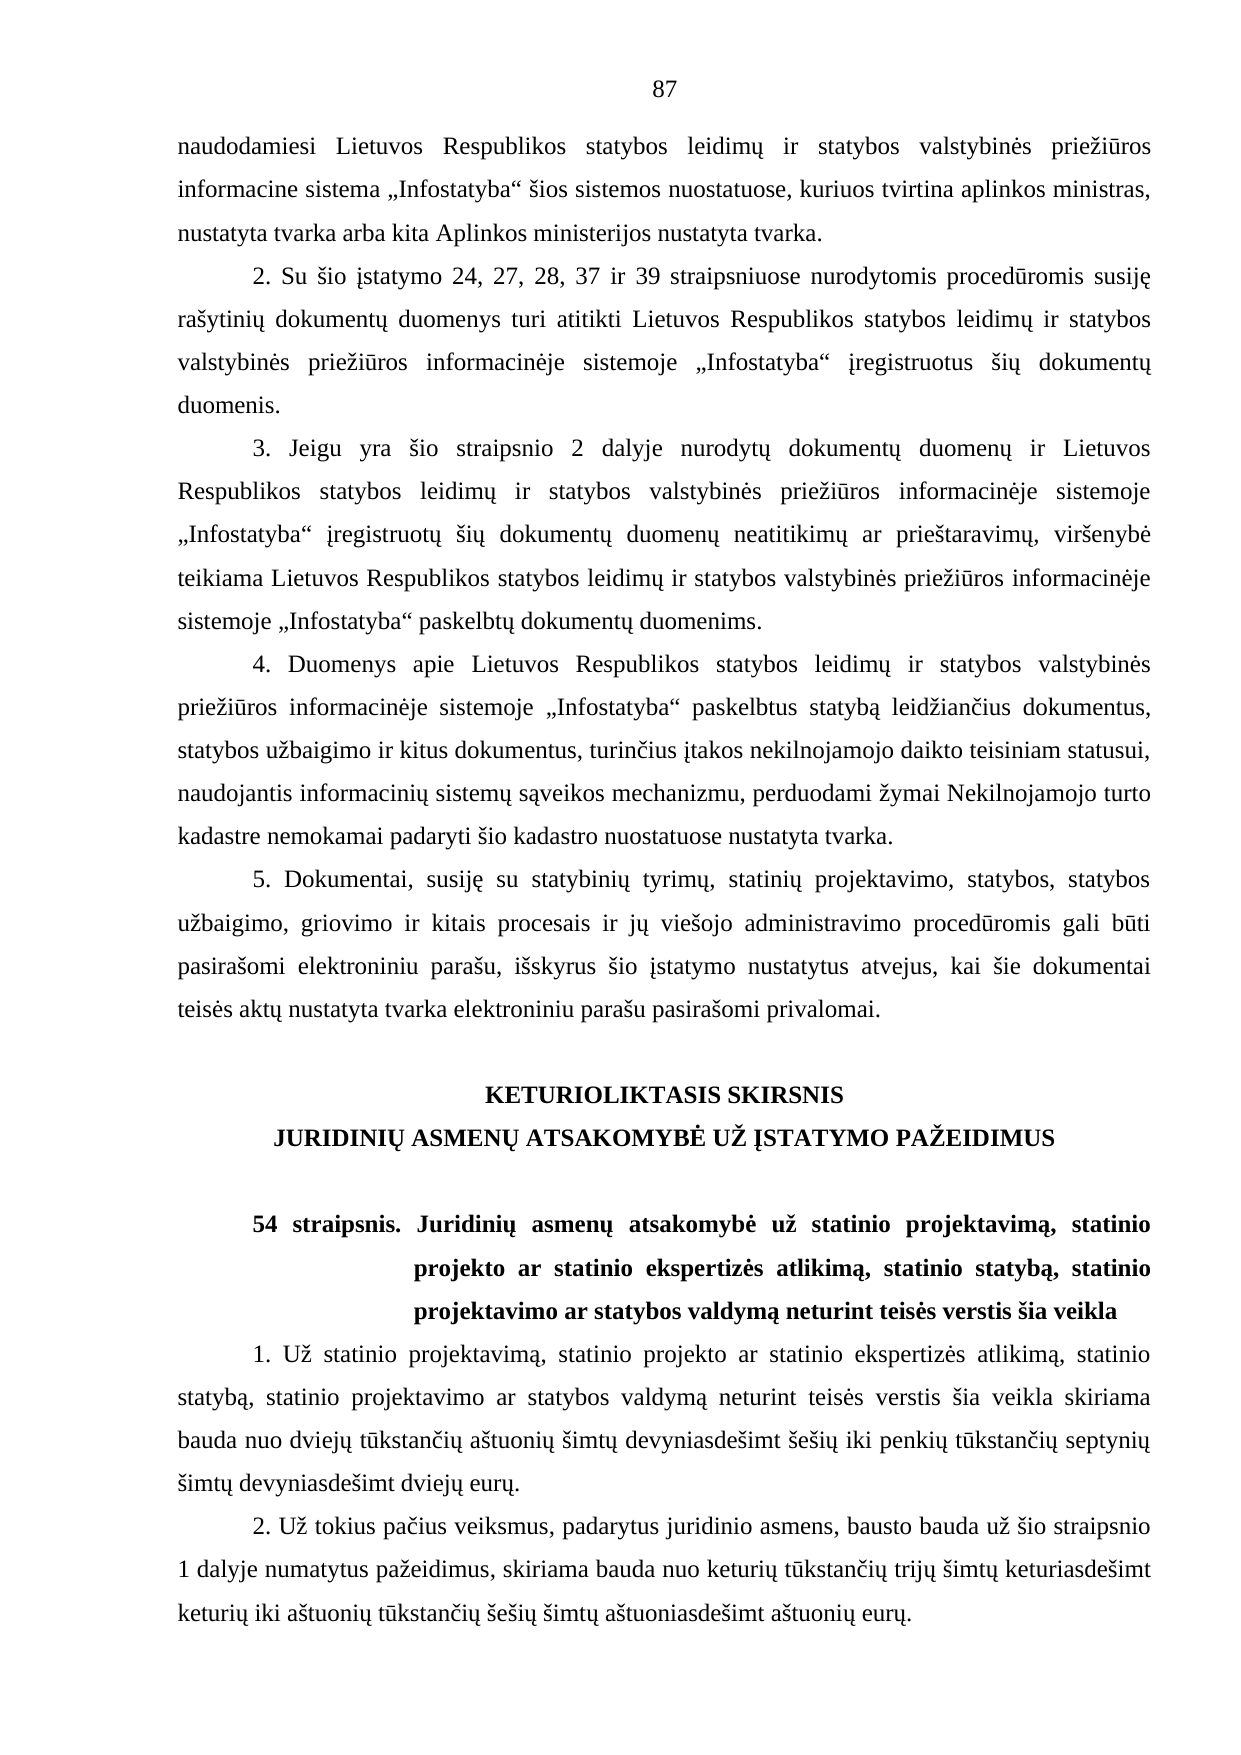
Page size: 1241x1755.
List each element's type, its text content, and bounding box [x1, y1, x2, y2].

text JURIDINIŲ ASMENŲ ATSAKOMYBĖ UŽ ĮSTATYMO PAŽEIDIMUS [177, 1123, 1152, 1152]
text 2. Su šio įstatymo 24, 27, 28, 37 ir 39 straipsniuose nurodytomis procedūromis susiję rašytinių dokumentų duomenys turi atitikti Lietuvos Respublikos statybos leidimų ir statybos valstybinės priežiūros informacinėje sistemoje „Infostatyba“ įregistruotus šių dokumentų duomenis. [177, 261, 1152, 419]
text 5. Dokumentai, susiję su statybinių tyrimų, statinių projektavimo, statybos, statybos užbaigimo, griovimo ir kitais procesais ir jų viešojo administravimo procedūromis gali būti pasirašomi elektroniniu parašu, išskyrus šio įstatymo nustatytus atvejus, kai šie dokumentai teisės aktų nustatyta tvarka elektroniniu parašu pasirašomi privalomai. [177, 864, 1152, 1023]
text 1. Už statinio projektavimą, statinio projekto ar statinio ekspertizės atlikimą, statinio statybą, statinio projektavimo ar statybos valdymą neturint teisės verstis šia veikla skiriama bauda nuo dviejų tūkstančių aštuonių šimtų devyniasdešimt šešių iki penkių tūkstančių septynių šimtų devyniasdešimt dviejų eurų. [177, 1339, 1152, 1497]
text 54 straipsnis. Juridinių asmenų atsakomybė už statinio projektavimą, statinio projekto ar statinio ekspertizės atlikimą, statinio statybą, statinio projektavimo ar statybos valdymą neturint teisės verstis šia veikla [252, 1209, 1152, 1324]
text naudodamiesi Lietuvos Respublikos statybos leidimų ir statybos valstybinės priežiūros informacine sistema „Infostatyba“ šios sistemos nuostatuose, kuriuos tvirtina aplinkos ministras, nustatyta tvarka arba kita Aplinkos ministerijos nustatyta tvarka. [177, 131, 1152, 246]
text KETURIOLIKTASIS SKIRSNIS [177, 1080, 1152, 1109]
text 4. Duomenys apie Lietuvos Respublikos statybos leidimų ir statybos valstybinės priežiūros informacinėje sistemoje „Infostatyba“ paskelbtus statybą leidžiančius dokumentus, statybos užbaigimo ir kitus dokumentus, turinčius įtakos nekilnojamojo daikto teisiniam statusui, naudojantis informacinių sistemų sąveikos mechanizmu, perduodami žymai Nekilnojamojo turto kadastre nemokamai padaryti šio kadastro nuostatuose nustatyta tvarka. [177, 649, 1152, 850]
text 3. Jeigu yra šio straipsnio 2 dalyje nurodytų dokumentų duomenų ir Lietuvos Respublikos statybos leidimų ir statybos valstybinės priežiūros informacinėje sistemoje „Infostatyba“ įregistruotų šių dokumentų duomenų neatitikimų ar prieštaravimų, viršenybė teikiama Lietuvos Respublikos statybos leidimų ir statybos valstybinės priežiūros informacinėje sistemoje „Infostatyba“ paskelbtų dokumentų duomenims. [177, 433, 1152, 634]
text 2. Už tokius pačius veiksmus, padarytus juridinio asmens, bausto bauda už šio straipsnio 1 dalyje numatytus pažeidimus, skiriama bauda nuo keturių tūkstančių trijų šimtų keturiasdešimt keturių iki aštuonių tūkstančių šešių šimtų aštuoniasdešimt aštuonių eurų. [177, 1511, 1152, 1626]
